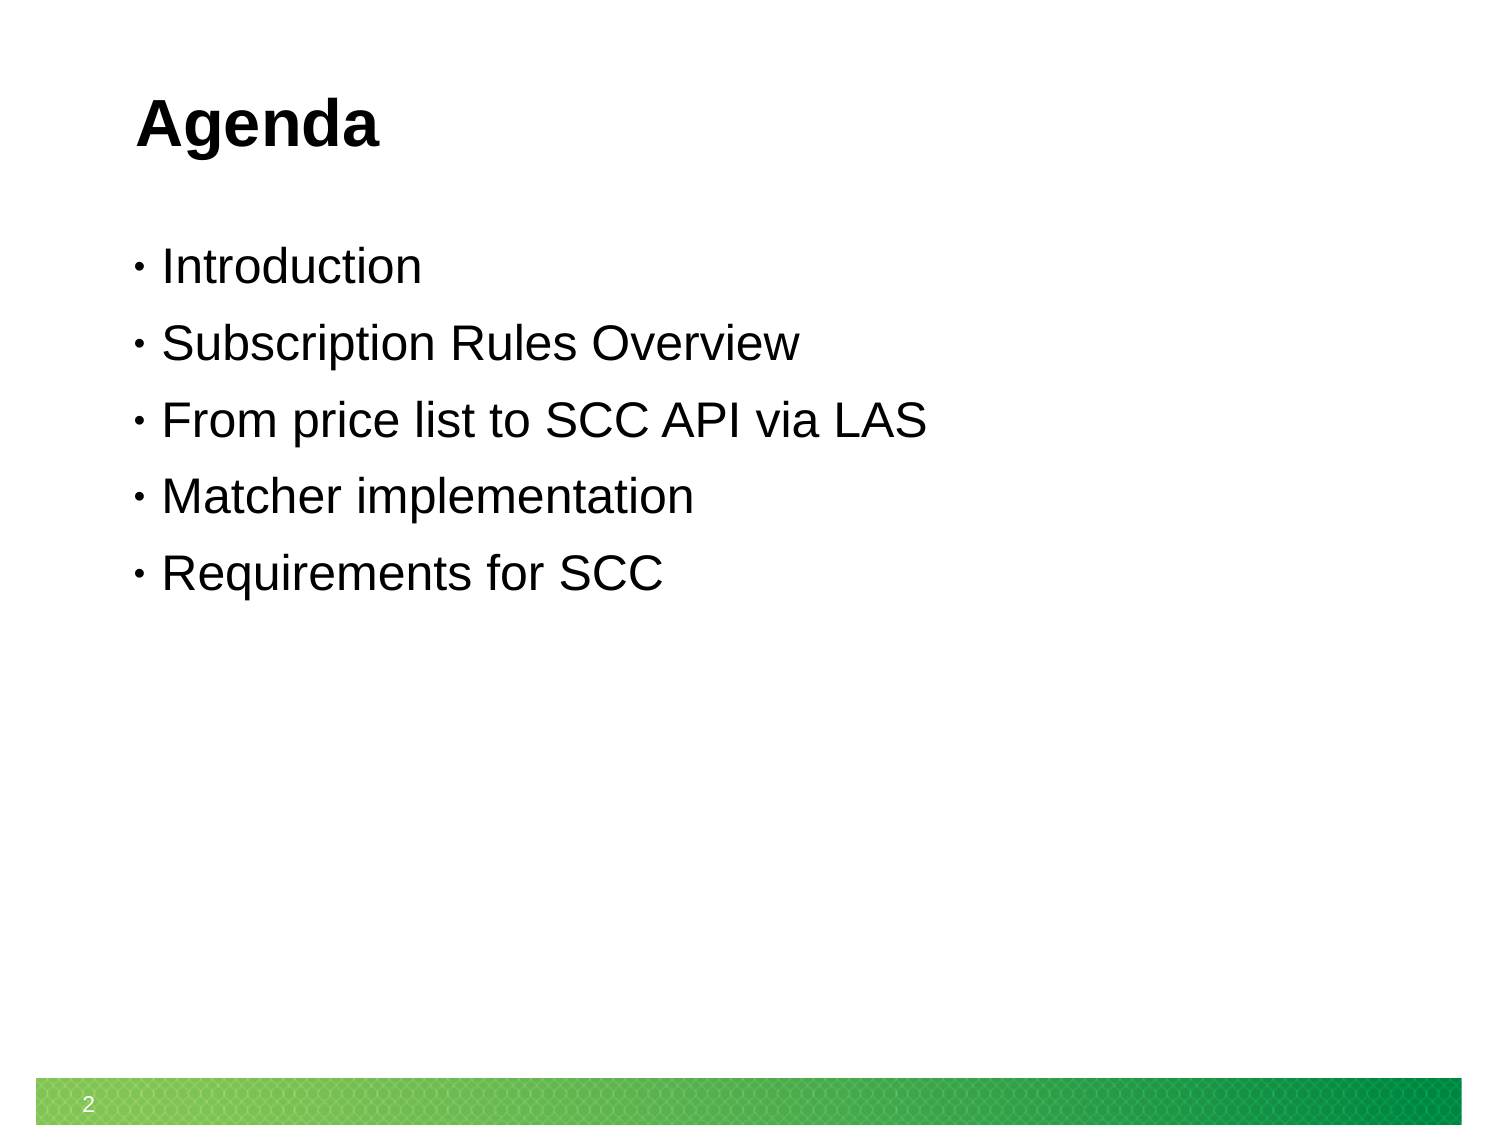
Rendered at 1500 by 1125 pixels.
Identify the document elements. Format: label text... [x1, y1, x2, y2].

list Introduction Subscription Rules Overview From price list to SCC API via LAS Matcher implementation Requirements for SCC [133, 242, 1394, 973]
title Agenda [135, 41, 1372, 204]
picture [36, 1078, 1462, 1125]
